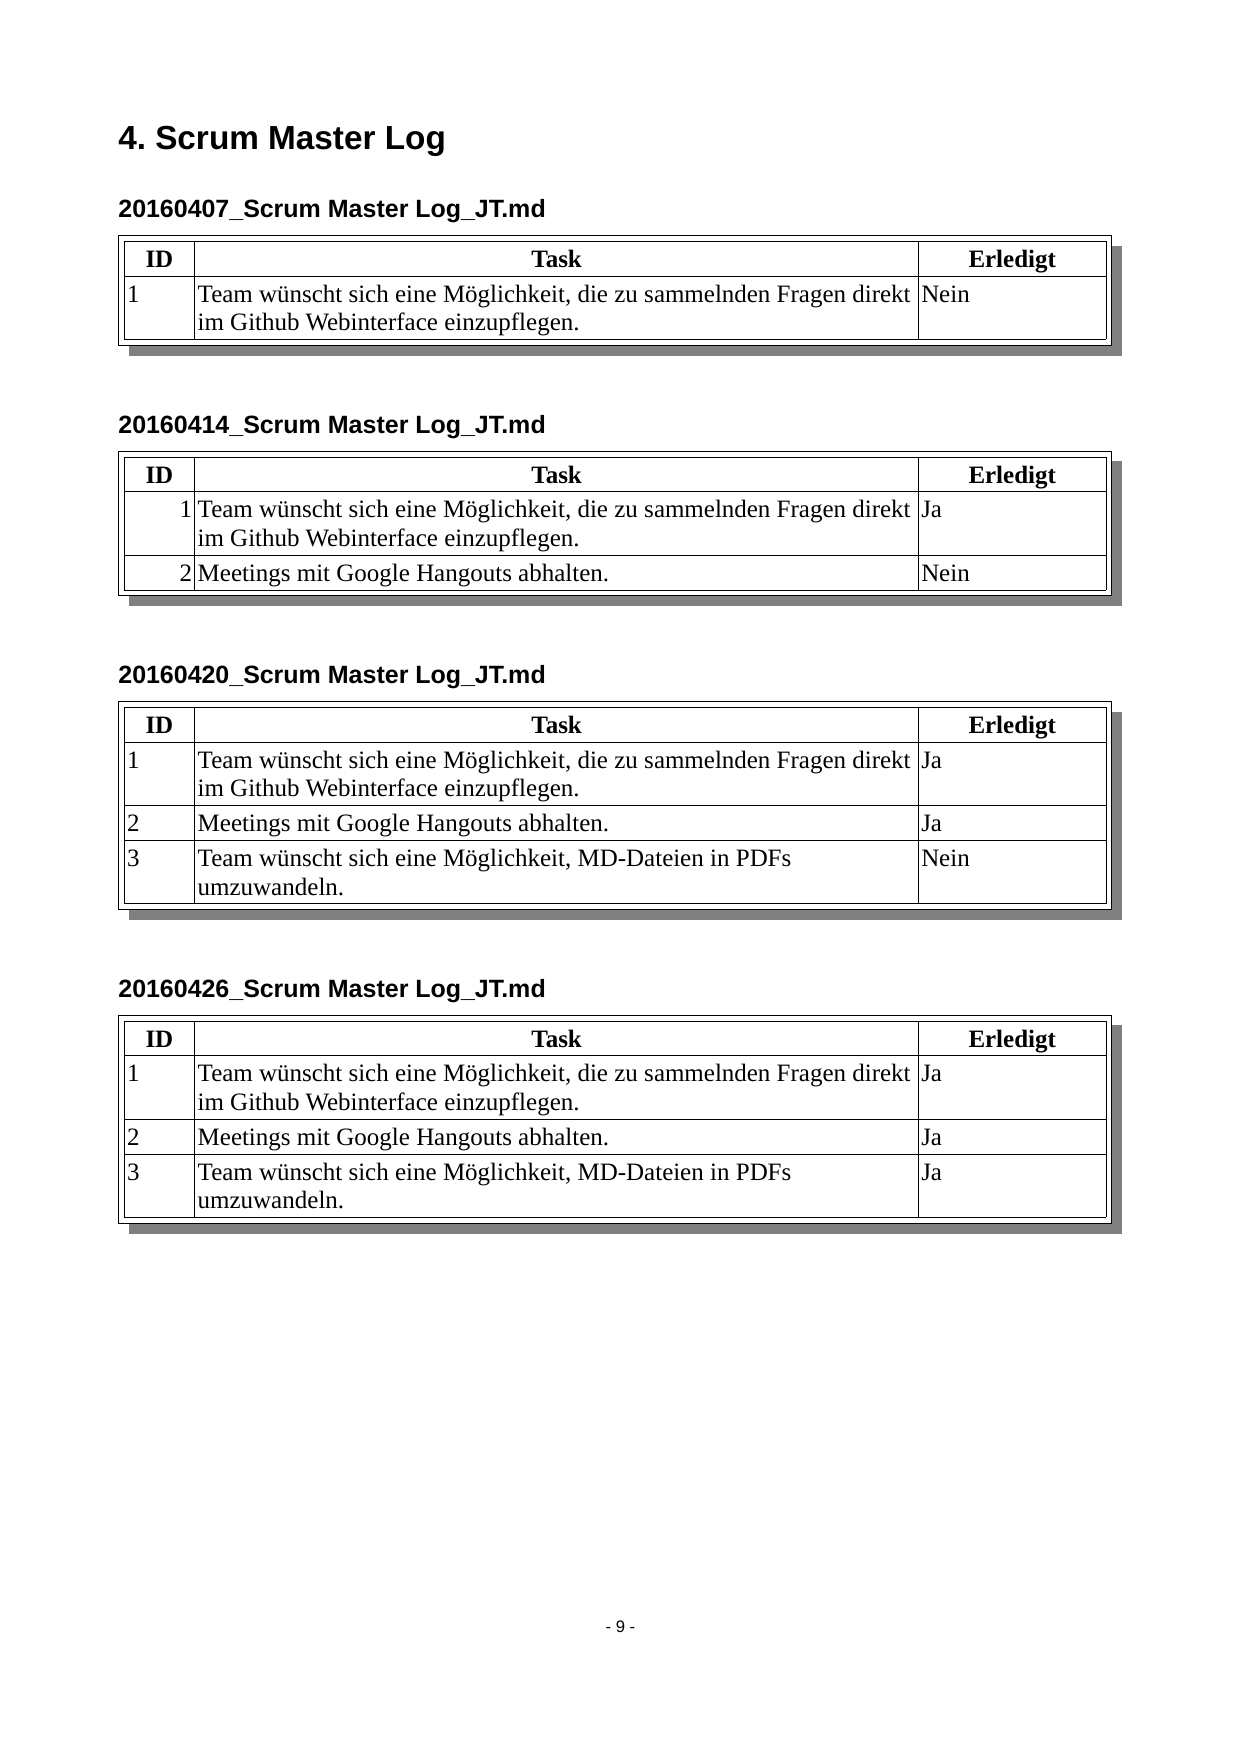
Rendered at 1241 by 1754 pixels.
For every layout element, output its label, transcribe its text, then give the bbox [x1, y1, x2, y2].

table_header ID [125, 1022, 194, 1055]
table_header ID [125, 458, 194, 491]
subtitle 4. Scrum Master Log [118, 118, 1122, 157]
table_cell Team wünscht sich eine Möglichkeit, die zu sammelnden Fragen direkt im Github Webinterface einzupflegen. [195, 492, 918, 555]
table_cell 3 [125, 841, 194, 903]
table_cell Ja [919, 1155, 1106, 1217]
table_header Erledigt [919, 1022, 1106, 1055]
table_cell Team wünscht sich eine Möglichkeit, die zu sammelnden Fragen direkt im Github Webinterface einzupflegen. [195, 743, 918, 805]
table_cell 3 [125, 1155, 194, 1217]
table_cell Nein [919, 841, 1106, 903]
table_cell Ja [919, 806, 1106, 840]
subtitle 20160407_Scrum Master Log_JT.md [118, 194, 1122, 223]
table_cell Ja [919, 1056, 1106, 1119]
table_header Task [195, 1022, 918, 1055]
table_header Erledigt [919, 458, 1106, 491]
table_header [119, 1016, 1111, 1223]
table_cell Team wünscht sich eine Möglichkeit, die zu sammelnden Fragen direkt im Github Webinterface einzupflegen. [195, 277, 918, 339]
table_cell Team wünscht sich eine Möglichkeit, MD-Dateien in PDFs umzuwandeln. [195, 841, 918, 903]
table_header Erledigt [919, 242, 1106, 276]
table_cell 2 [125, 556, 194, 589]
table_cell 2 [125, 1120, 194, 1153]
subtitle 20160414_Scrum Master Log_JT.md [118, 409, 1122, 438]
subtitle 20160420_Scrum Master Log_JT.md [118, 660, 1122, 689]
table_header Task [195, 708, 918, 742]
table_cell Ja [919, 743, 1106, 805]
table_header ID [125, 708, 194, 742]
table_cell 2 [125, 806, 194, 840]
table_header ID [125, 242, 194, 276]
table_header Task [195, 458, 918, 491]
table_header Erledigt [919, 708, 1106, 742]
table_cell Team wünscht sich eine Möglichkeit, MD-Dateien in PDFs umzuwandeln. [195, 1155, 918, 1217]
table_cell 1 [125, 1056, 194, 1119]
subtitle 20160426_Scrum Master Log_JT.md [118, 974, 1122, 1002]
table_cell Nein [919, 556, 1106, 589]
table_cell Meetings mit Google Hangouts abhalten. [195, 556, 918, 589]
table_header Task [195, 242, 918, 276]
table_cell 1 [125, 277, 194, 339]
table_cell Meetings mit Google Hangouts abhalten. [195, 1120, 918, 1153]
table_cell 1 [125, 743, 194, 805]
table_header [119, 702, 1111, 909]
table_cell Ja [919, 1120, 1106, 1153]
table_cell 1 [125, 492, 194, 555]
table_header [119, 236, 1111, 345]
table_cell Nein [919, 277, 1106, 339]
table_header [119, 452, 1111, 595]
table_cell Team wünscht sich eine Möglichkeit, die zu sammelnden Fragen direkt im Github Webinterface einzupflegen. [195, 1056, 918, 1119]
table_cell Meetings mit Google Hangouts abhalten. [195, 806, 918, 840]
table_cell Ja [919, 492, 1106, 555]
